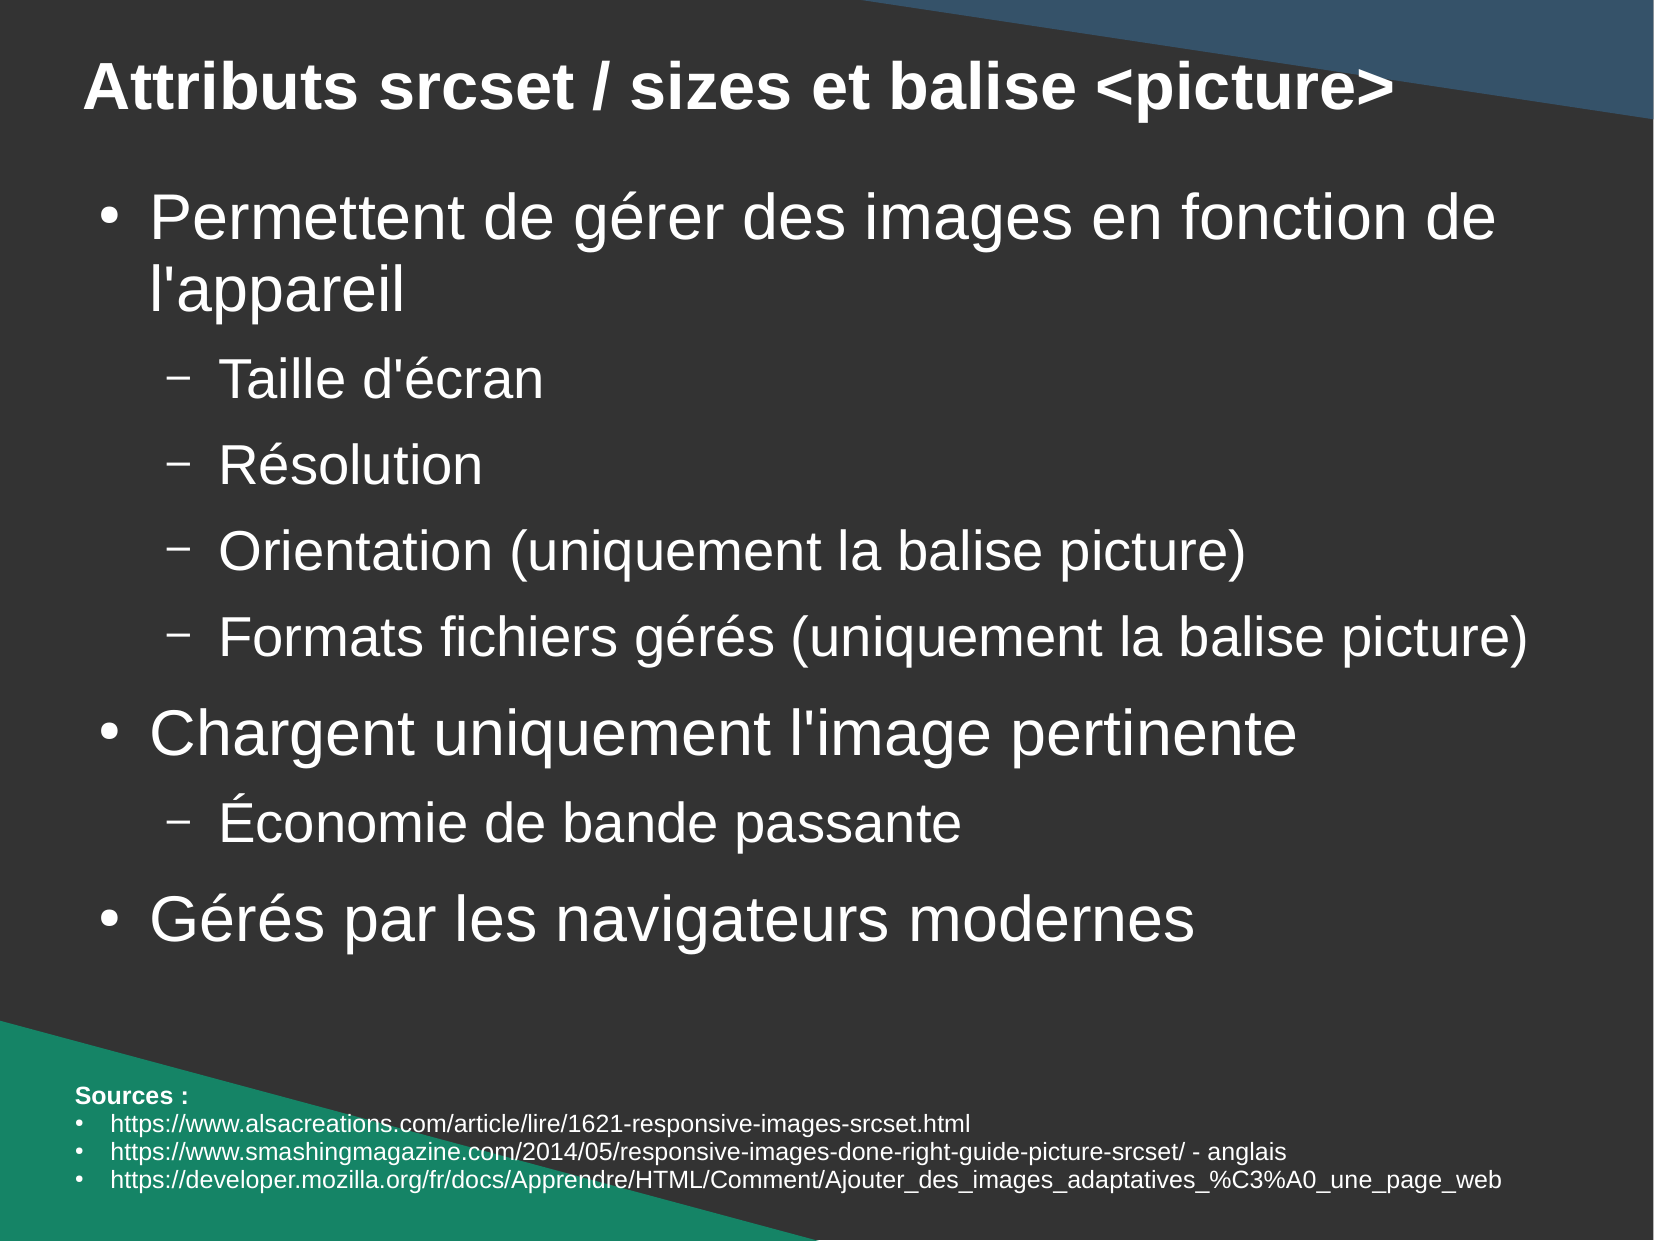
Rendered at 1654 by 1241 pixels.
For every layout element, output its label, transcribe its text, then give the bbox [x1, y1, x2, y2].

text_box [861, 0, 1654, 120]
list Permettent de gérer des images en fonction de l'appareil Taille d'écran Résolution Orientation (uniquement la balise picture) Formats fichiers gérés (uniquement la balise picture) Chargent uniquement l'image pertinente Économie de bande passante Gérés par les navigateurs modernes [80, 180, 1605, 957]
text_box [0, 1020, 199, 1241]
title Attributs srcset / sizes et balise <picture> [82, 49, 1571, 162]
text_box Sources : https://www.alsacreations.com/article/lire/1621-responsive-images-srcset.html https://www.smashingmagazine.com/2014/05/responsive-images-done-right-guide-picture-srcset/ - anglais https://developer.mozilla.org/fr/docs/Apprendre/HTML/Comment/Ajouter_des_images_adaptatives_%C3%A0_une_page_web [60, 1074, 1546, 1241]
